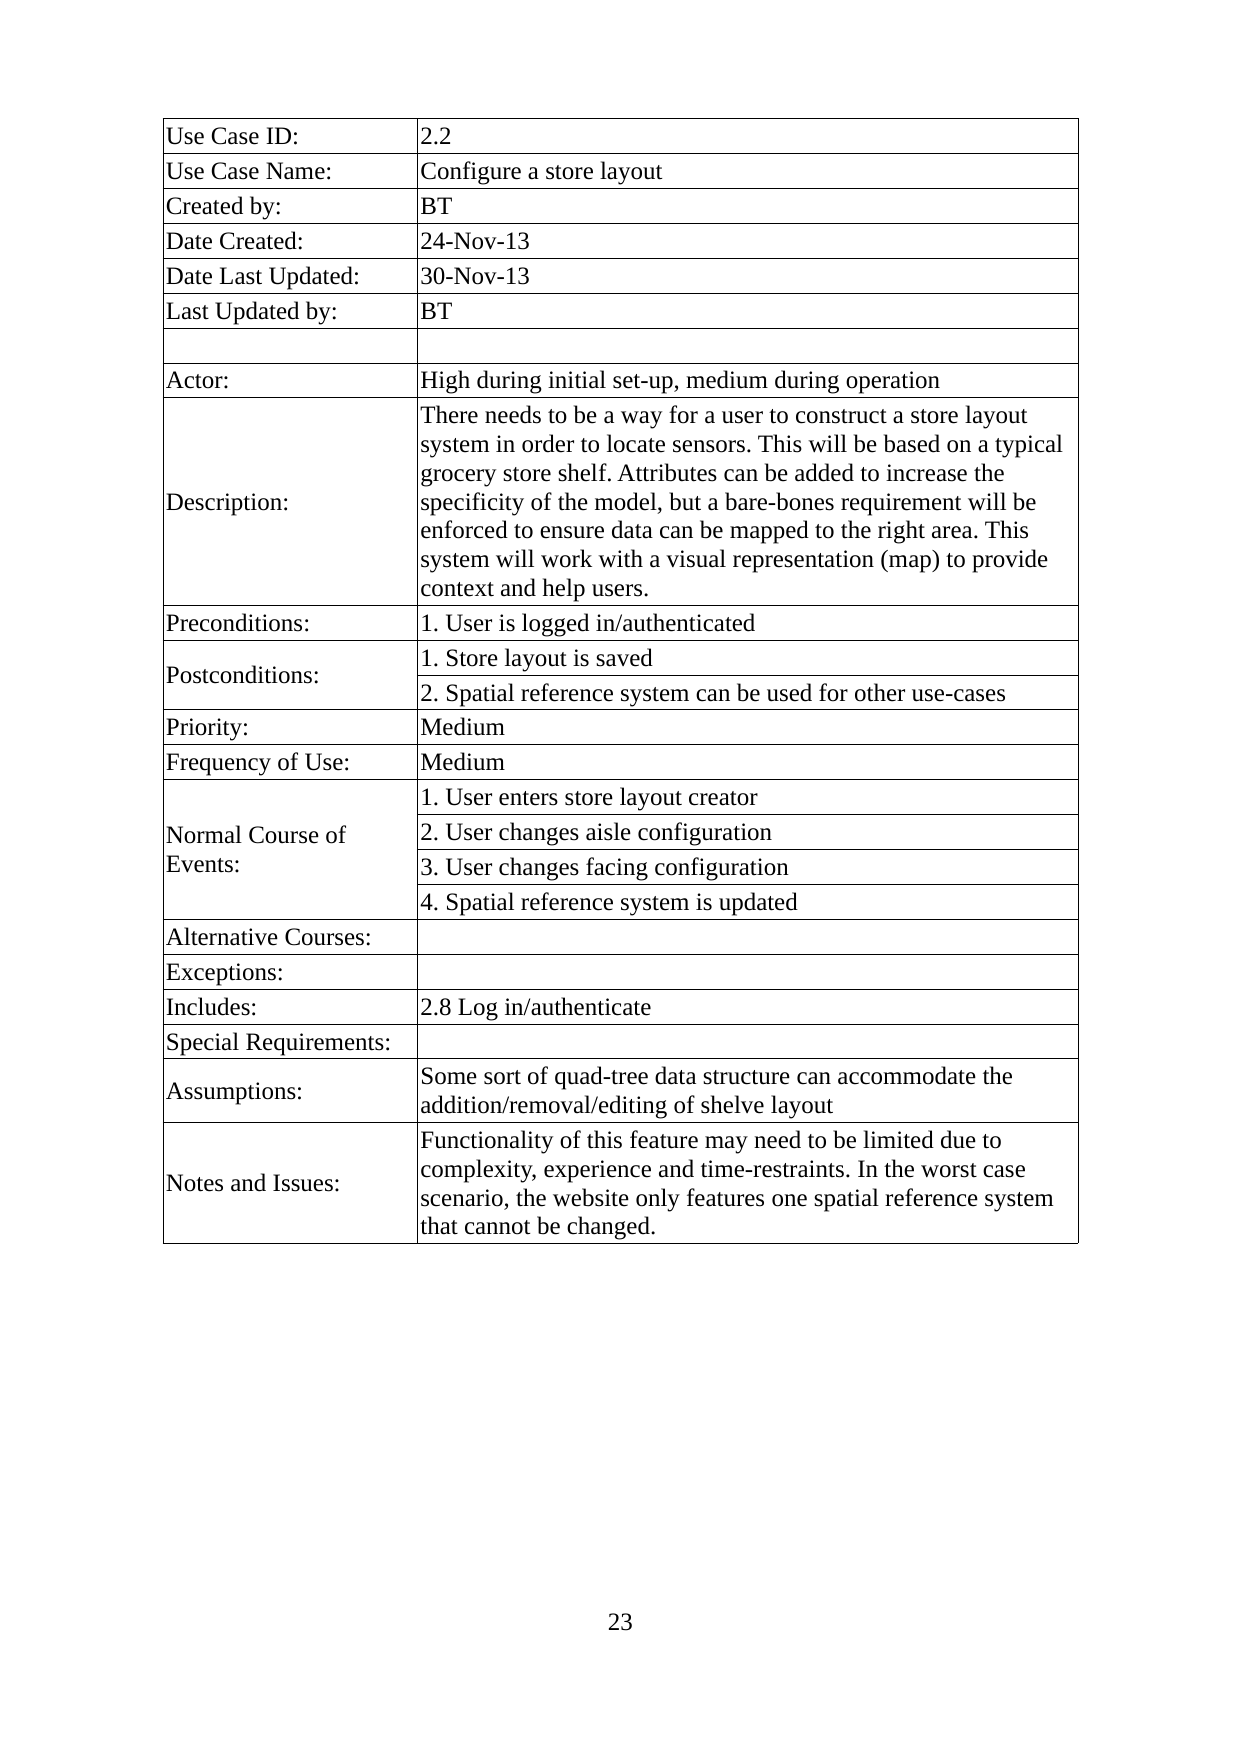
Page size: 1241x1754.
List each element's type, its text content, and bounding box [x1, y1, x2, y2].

table_cell 1. User enters store layout creator [418, 780, 1078, 814]
table_cell BT [418, 294, 1078, 327]
table_cell 2. User changes aisle configuration [418, 815, 1078, 849]
table_cell Created by: [164, 189, 417, 223]
table_cell [418, 329, 1078, 362]
table_cell [418, 1025, 1078, 1058]
table_cell Use Case Name: [164, 154, 417, 188]
table_cell Notes and Issues: [164, 1123, 417, 1243]
table_cell Frequency of Use: [164, 745, 417, 779]
table_cell Last Updated by: [164, 294, 417, 327]
table_cell 2. Spatial reference system can be used for other use-cases [418, 676, 1078, 709]
table_cell There needs to be a way for a user to construct a store layout system in order to locate sensors. This will be based on a typical grocery store shelf. Attributes can be added to increase the specificity of the model, but a bare-bones requirement will be enforced to ensure data can be mapped to the right area. This system will work with a visual representation (map) to provide context and help users. [418, 398, 1078, 605]
table_cell BT [418, 189, 1078, 223]
table_header Use Case ID: [164, 119, 417, 153]
table_cell Some sort of quad-tree data structure can accommodate the addition/removal/editing of shelve layout [418, 1059, 1078, 1122]
table_cell [164, 329, 417, 362]
table_cell Configure a store layout [418, 154, 1078, 188]
table_cell 1. Store layout is saved [418, 641, 1078, 674]
table_header 2.2 [418, 119, 1078, 153]
table_cell [418, 920, 1078, 954]
table_cell Postconditions: [164, 641, 417, 709]
table_cell 4. Spatial reference system is updated [418, 885, 1078, 919]
table_cell Medium [418, 745, 1078, 779]
table_cell Assumptions: [164, 1059, 417, 1122]
table_cell 24-Nov-13 [418, 224, 1078, 258]
table_cell Description: [164, 398, 417, 605]
table_cell Functionality of this feature may need to be limited due to complexity, experience and time-restraints. In the worst case scenario, the website only features one spatial reference system that cannot be changed. [418, 1123, 1078, 1243]
table_cell 2.8 Log in/authenticate [418, 990, 1078, 1023]
table_cell Medium [418, 710, 1078, 744]
table_cell 3. User changes facing configuration [418, 850, 1078, 884]
table_cell Priority: [164, 710, 417, 744]
table_cell 30-Nov-13 [418, 259, 1078, 293]
table_cell Special Requirements: [164, 1025, 417, 1058]
table_cell [418, 955, 1078, 988]
table_cell Actor: [164, 364, 417, 397]
table_cell Date Last Updated: [164, 259, 417, 293]
table_cell Exceptions: [164, 955, 417, 988]
table_cell Alternative Courses: [164, 920, 417, 954]
table_cell 1. User is logged in/authenticated [418, 606, 1078, 639]
table_cell Preconditions: [164, 606, 417, 639]
table_cell Date Created: [164, 224, 417, 258]
table_cell Normal Course of Events: [164, 780, 417, 919]
table_cell High during initial set-up, medium during operation [418, 364, 1078, 397]
table_cell Includes: [164, 990, 417, 1023]
